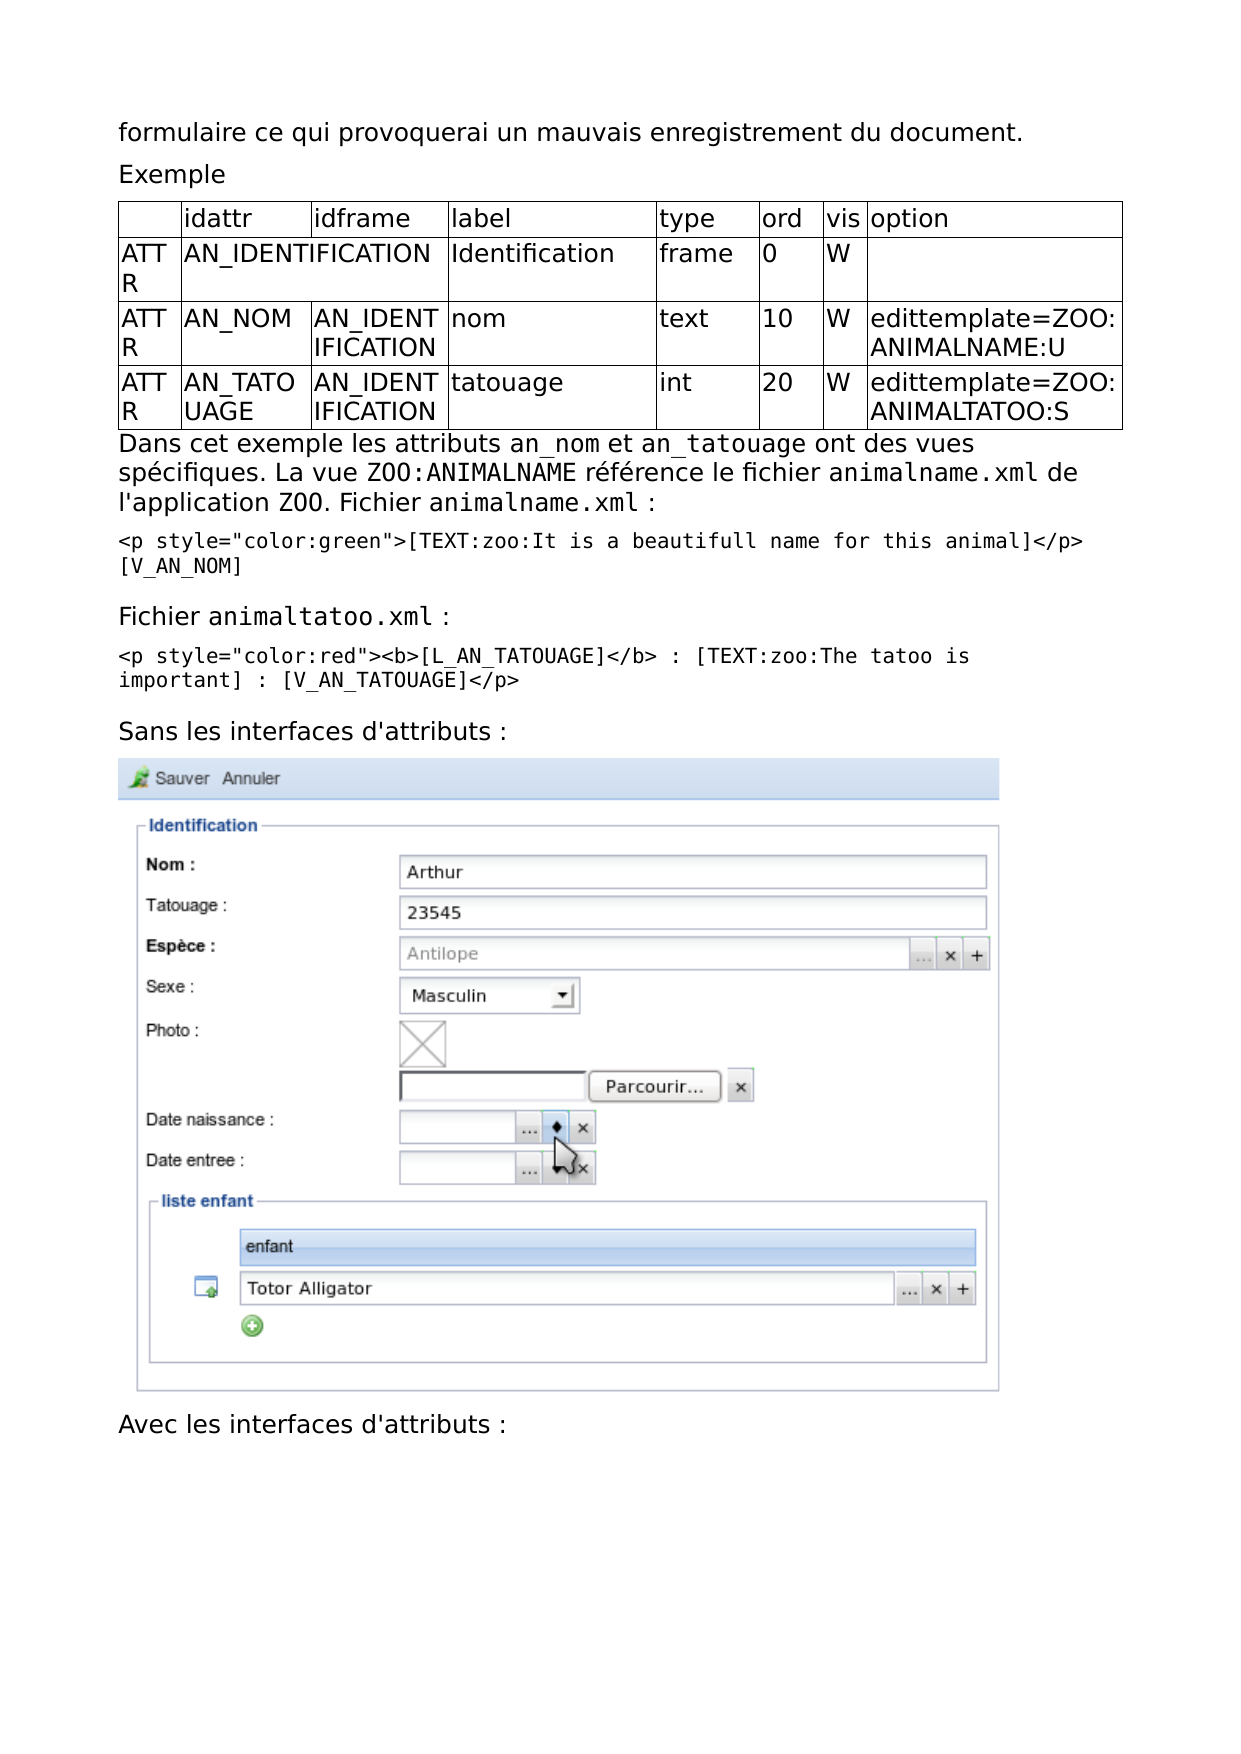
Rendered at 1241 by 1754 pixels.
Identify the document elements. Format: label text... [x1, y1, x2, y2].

table_cell AN_IDENTIFICATION [312, 366, 448, 429]
table_cell AN_NOM [182, 302, 311, 365]
table_header type [657, 202, 759, 237]
table_cell int [657, 366, 759, 429]
text Sans les interfaces d'attributs : [118, 717, 1122, 746]
table_header vis [824, 202, 867, 237]
text <p style="color:green">[TEXT:zoo:It is a beautifull name for this animal]</p> [V_AN_NOM] [118, 529, 1122, 602]
table_cell edittemplate=ZOO:ANIMALTATOO:S [868, 366, 1122, 429]
table_header [119, 202, 181, 237]
table_cell 0 [760, 238, 823, 301]
table_cell ATTR [119, 302, 181, 365]
table_cell ATTR [119, 366, 181, 429]
table_cell ATTR [119, 238, 181, 301]
table_header ord [760, 202, 823, 237]
table_cell [868, 238, 1122, 301]
table_cell nom [449, 302, 656, 365]
table_cell text [657, 302, 759, 365]
table_header option [868, 202, 1122, 237]
text Exemple [118, 160, 1122, 189]
table_cell 20 [760, 366, 823, 429]
text Avec les interfaces d'attributs : [118, 1410, 1122, 1439]
table_cell AN_TATOUAGE [182, 366, 311, 429]
table_cell W [824, 302, 867, 365]
table_cell AN_IDENTIFICATION [182, 238, 448, 301]
table_header idattr [182, 202, 311, 237]
text Fichier animaltatoo.xml : [118, 602, 1122, 631]
picture [118, 758, 1000, 1398]
table_cell W [824, 366, 867, 429]
table_cell tatouage [449, 366, 656, 429]
table_cell edittemplate=ZOO:ANIMALNAME:U [868, 302, 1122, 365]
table_cell Identification [449, 238, 656, 301]
table_cell AN_IDENTIFICATION [312, 302, 448, 365]
table_cell W [824, 238, 867, 301]
text <p style="color:red"><b>[L_AN_TATOUAGE]</b> : [TEXT:zoo:The tatoo is important] : [V_AN_TATOUAGE]</p> [118, 644, 1122, 717]
table_header label [449, 202, 656, 237]
text Dans cet exemple les attributs an_nom et an_tatouage ont des vues spécifiques. La vue ZOO:ANIMALNAME référence le fichier animalname.xml de l'application ZOO. Fichier animalname.xml : [118, 430, 1122, 517]
table_header idframe [312, 202, 448, 237]
table_cell frame [657, 238, 759, 301]
table_cell 10 [760, 302, 823, 365]
text formulaire ce qui provoquerai un mauvais enregistrement du document. [118, 118, 1122, 147]
